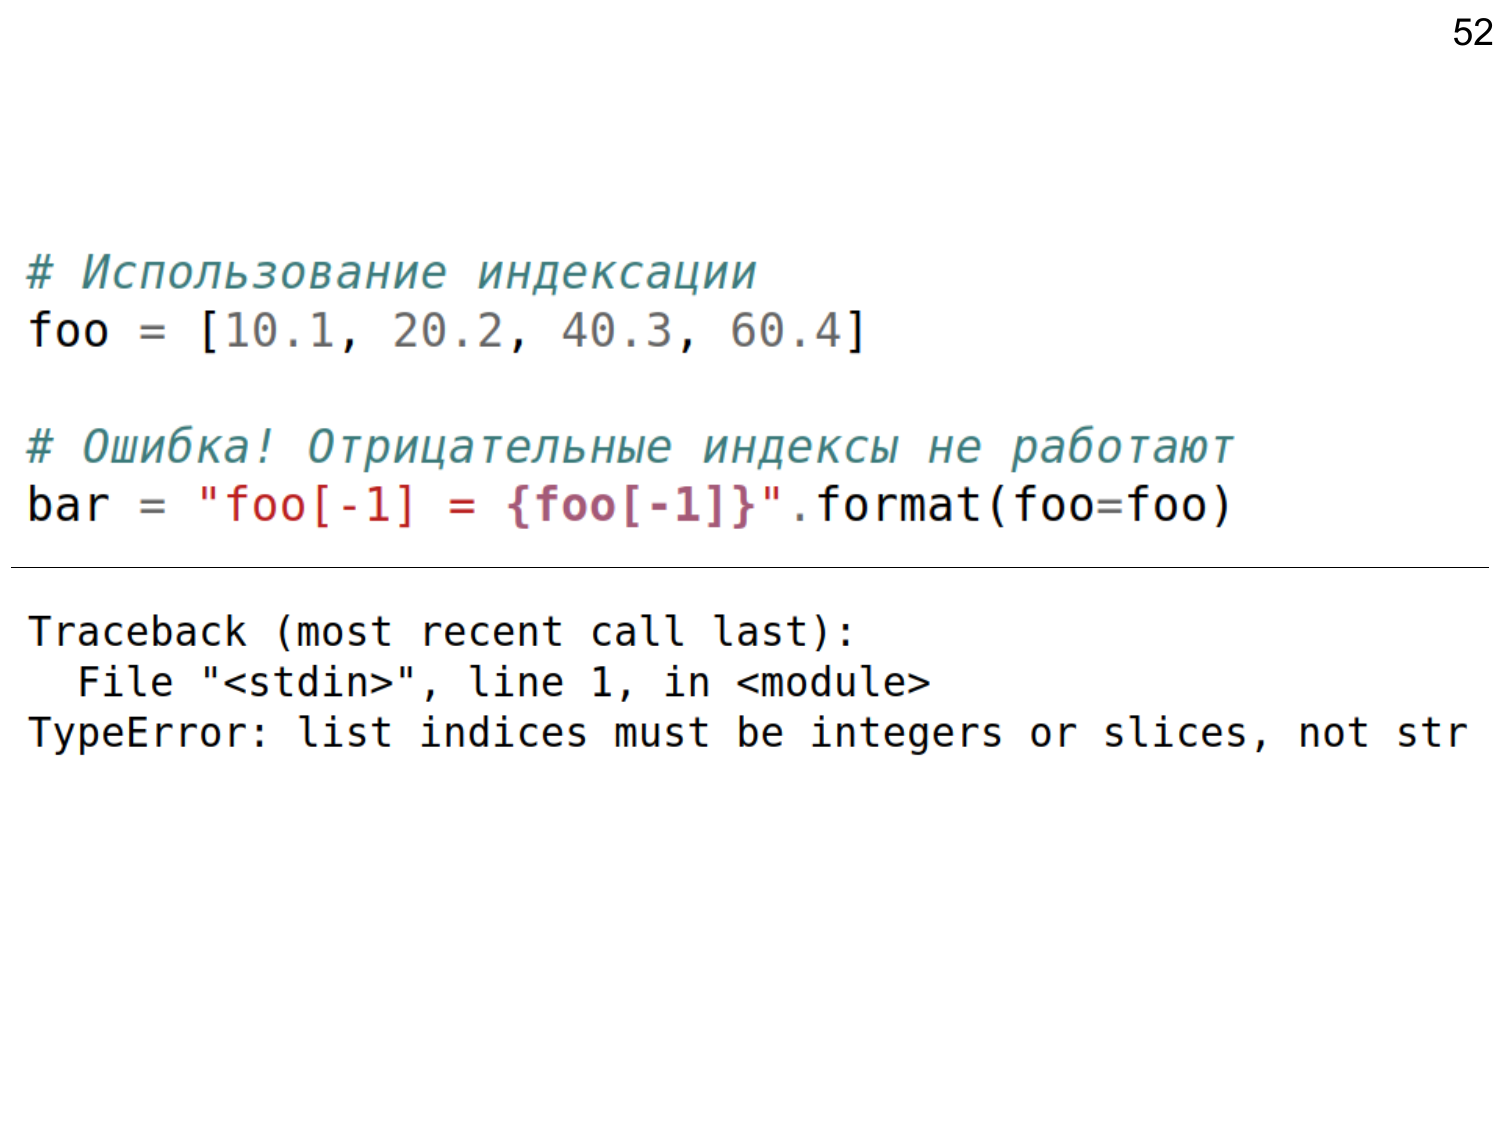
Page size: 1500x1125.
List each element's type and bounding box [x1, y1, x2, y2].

picture [15, 237, 1249, 551]
picture [14, 601, 1482, 766]
